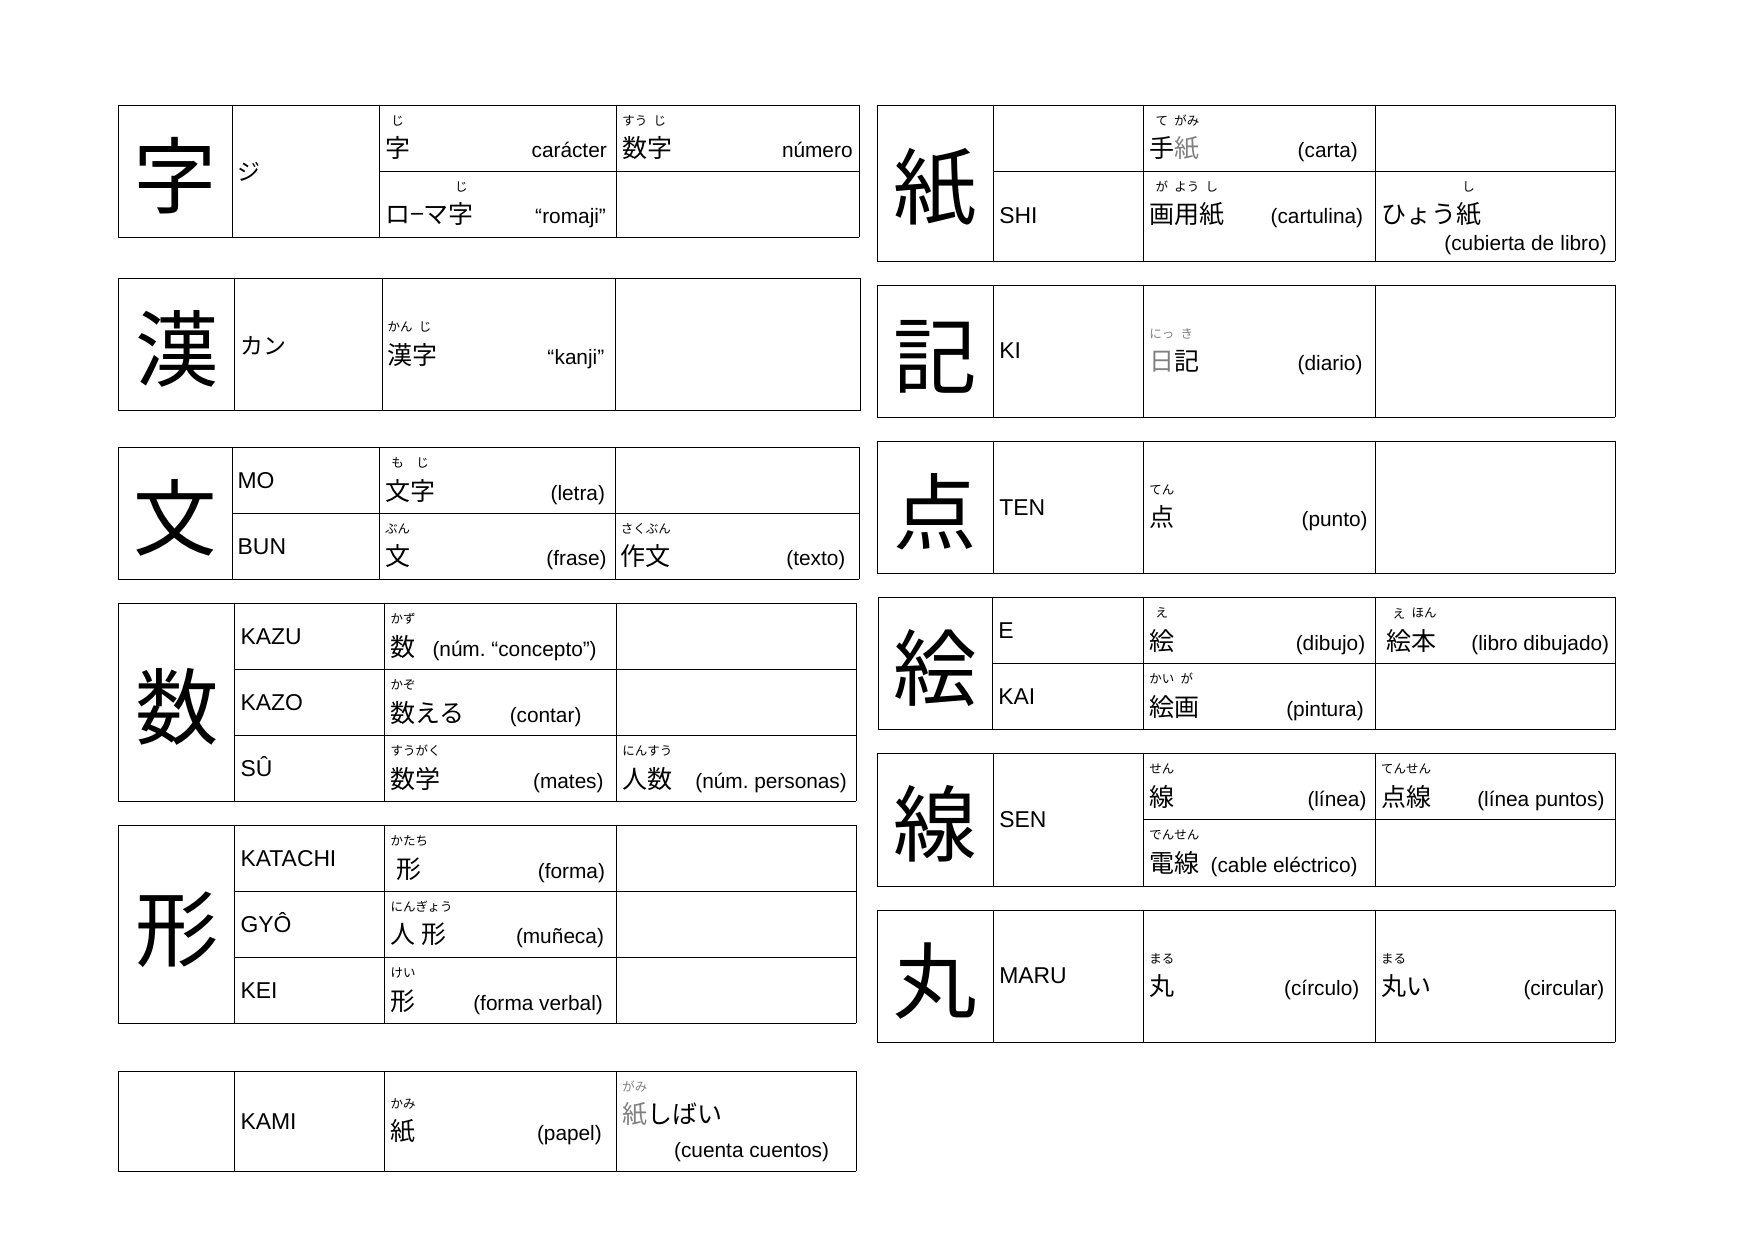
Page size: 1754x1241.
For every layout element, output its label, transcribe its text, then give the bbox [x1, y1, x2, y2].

table_header 日にっ記き (diario) [1144, 286, 1375, 417]
table_header 数すう字じ número [617, 106, 859, 171]
table_cell 文ぶん (frase) [380, 514, 615, 579]
table_header 点てん (punto) [1144, 442, 1375, 573]
table_header 文 [119, 448, 232, 579]
table_header KI [994, 286, 1143, 417]
table_header KAZU [235, 604, 384, 669]
table_header [617, 826, 856, 891]
table_cell GYÔ [235, 892, 384, 957]
table_cell BUN [233, 514, 379, 579]
table_header 紙かみ (papel) [385, 1072, 616, 1171]
table_header 丸まるい (circular) [1376, 911, 1615, 1042]
table_header [119, 1072, 234, 1171]
table_cell KEI [235, 958, 384, 1023]
table_header 文も字じ (letra) [380, 448, 615, 513]
table_header 字 [119, 106, 232, 237]
table_cell [1376, 106, 1615, 171]
table_cell ひょう紙し (cubierta de libro) [1376, 172, 1615, 261]
table_header 絵え本ほん (libro dibujado) [1376, 598, 1615, 663]
table_cell 数かぞえる (contar) [385, 670, 616, 735]
table_cell SHI [994, 172, 1143, 261]
table_cell [617, 892, 856, 957]
table_header [616, 448, 859, 513]
table_header [1376, 286, 1615, 417]
table_header 数かず (núm. “concepto”) [385, 604, 616, 669]
table_cell 画が用よう紙し (cartulina) [1144, 172, 1375, 261]
table_header [616, 279, 860, 410]
table_cell [617, 670, 856, 735]
table_header 形かたち (forma) [385, 826, 616, 891]
table_cell [1376, 664, 1615, 729]
table_cell 形けい (forma verbal) [385, 958, 616, 1023]
table_header 線せん (línea) [1144, 754, 1375, 819]
table_cell 数すう学がく (mates) [385, 736, 616, 801]
table_header 形 [119, 826, 234, 1023]
table_header 字じ carácter [380, 106, 616, 171]
table_header ジ [233, 106, 379, 237]
table_header KAMI [235, 1072, 384, 1171]
table_cell KAI [993, 664, 1143, 729]
table_header 丸 [878, 911, 993, 1042]
table_cell 人にん形ぎょう (muñeca) [385, 892, 616, 957]
table_header 記 [878, 286, 993, 417]
table_header カン [235, 279, 382, 410]
table_header 紙がみしばい (cuenta cuentos) [617, 1072, 856, 1171]
table_cell [617, 958, 856, 1023]
table_header 絵え (dibujo) [1144, 598, 1375, 663]
table_cell 人にん数すう (núm. personas) [617, 736, 856, 801]
table_cell [617, 172, 859, 237]
table_header [617, 604, 856, 669]
table_cell SÛ [235, 736, 384, 801]
table_header 絵 [879, 598, 992, 729]
table_header [994, 106, 1143, 171]
table_cell 作さく文ぶん (texto) [616, 514, 859, 579]
table_header TEN [994, 442, 1143, 573]
table_cell [1376, 820, 1615, 886]
table_header 丸まる (círculo) [1144, 911, 1375, 1042]
table_header KATACHI [235, 826, 384, 891]
table_cell 絵かい画が (pintura) [1144, 664, 1375, 729]
table_header MARU [994, 911, 1143, 1042]
table_header SEN [994, 754, 1143, 886]
table_header 漢かん字じ “kanji” [383, 279, 615, 410]
table_cell ロ−マ字じ “romaji” [380, 172, 616, 237]
table_header 数 [119, 604, 234, 801]
table_header 点てん線せん (línea puntos) [1376, 754, 1615, 819]
table_cell 電でん線せん (cable eléctrico) [1144, 820, 1375, 886]
table_header 紙 [878, 106, 993, 261]
table_header 点 [878, 442, 993, 573]
table_header [1376, 442, 1615, 573]
table_cell KAZO [235, 670, 384, 735]
table_cell 手て紙がみ (carta) [1144, 106, 1375, 171]
table_header 漢 [119, 279, 234, 410]
table_header E [993, 598, 1143, 663]
table_header 線 [878, 754, 993, 886]
table_header MO [233, 448, 379, 513]
